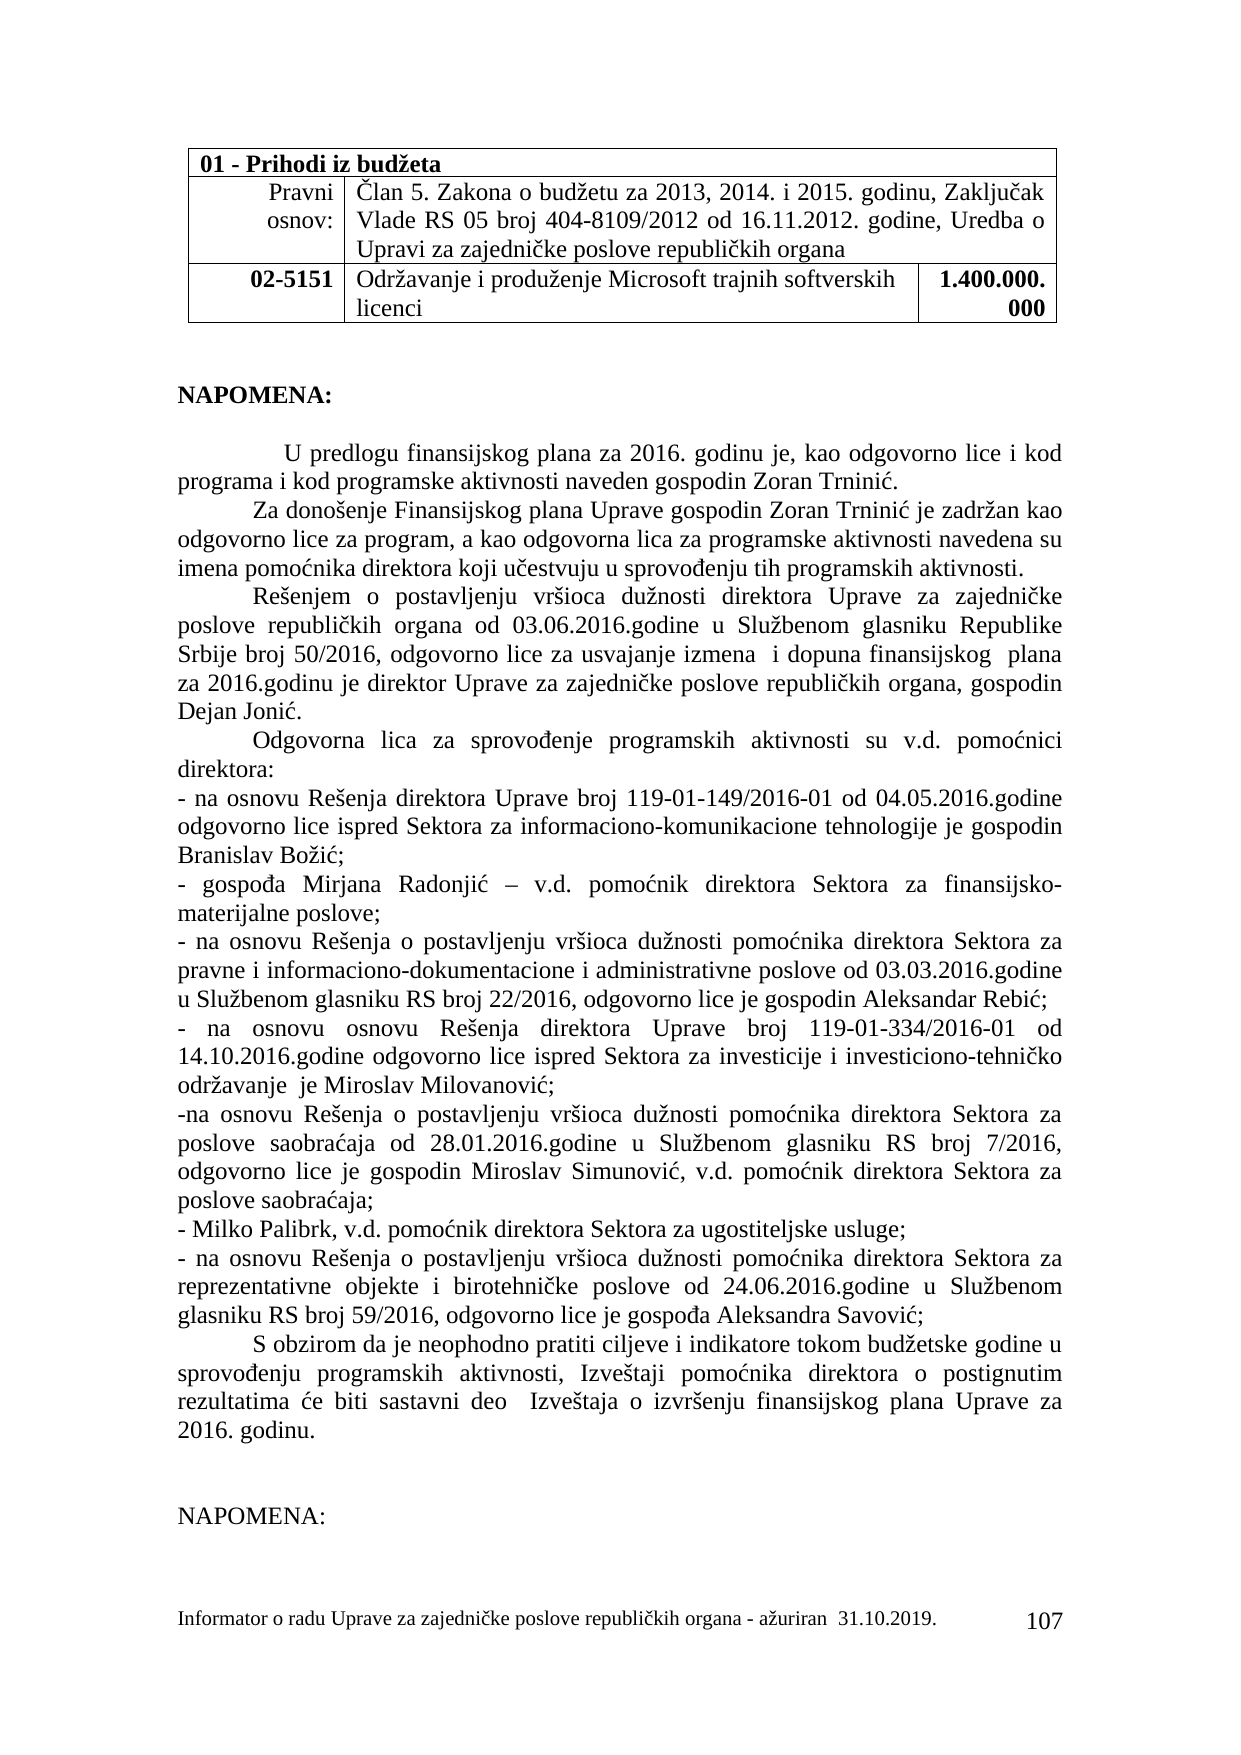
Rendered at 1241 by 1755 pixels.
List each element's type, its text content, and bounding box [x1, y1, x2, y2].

text S obzirom da je neophodno pratiti cilјeve i indikatore tokom budžetske godine u sprovođenju programskih aktivnosti, Izveštaji pomoćnika direktora o postignutim rezultatima će biti sastavni deo Izveštaja o izvršenju finansijskog plana Uprave za 2016. godinu. [177, 1329, 1063, 1444]
table_cell 01 - Prihodi iz budžeta [189, 149, 1056, 176]
table_cell 1.400.000.000 [919, 264, 1056, 322]
text Za donošenje Finansijskog plana Uprave gospodin Zoran Trninić je zadržan kao odgovorno lice za program, a kao odgovorna lica za programske aktivnosti navedena su imena pomoćnika direktora koji učestvuju u sprovođenju tih programskih aktivnosti. [177, 495, 1063, 581]
text NAPOMENA: [177, 380, 1063, 409]
text Rešenjem o postavlјenju vršioca dužnosti direktora Uprave za zajedničke poslove republičkih organa od 03.06.2016.godine u Službenom glasniku Republike Srbije broj 50/2016, odgovorno lice za usvajanje izmena i dopuna finansijskog plana za 2016.godinu je direktor Uprave za zajedničke poslove republičkih organa, gospodin Dejan Jonić. [177, 581, 1063, 725]
text - Milko Palibrk, v.d. pomoćnik direktora Sektora za ugostitelјske usluge; [177, 1214, 1063, 1243]
table_cell Održavanje i produženje Microsoft trajnih softverskih licenci [345, 264, 918, 322]
text - na osnovu osnovu Rešenja direktora Uprave broj 119-01-334/2016-01 od 14.10.2016.godine odgovorno lice ispred Sektora za investicije i investiciono-tehničko održavanje je Miroslav Milovanović; [177, 1013, 1063, 1099]
text - na osnovu Rešenja o postavlјenju vršioca dužnosti pomoćnika direktora Sektora za reprezentativne objekte i birotehničke poslove od 24.06.2016.godine u Službenom glasniku RS broj 59/2016, odgovorno lice je gospođa Aleksandra Savović; [177, 1243, 1063, 1329]
table_cell 02-5151 [189, 264, 344, 322]
text Odgovorna lica za sprovođenje programskih aktivnosti su v.d. pomoćnici direktora: [177, 725, 1063, 783]
text - gospođa Mirjana Radonjić – v.d. pomoćnik direktora Sektora za finansijsko-materijalne poslove; [177, 869, 1063, 926]
text NAPOMENA: [177, 1501, 1063, 1530]
table_cell Član 5. Zakona o budžetu za 2013, 2014. i 2015. godinu, Zaklјučak Vlade RS 05 broj 404-8109/2012 od 16.11.2012. godine, Uredba o Upravi za zajedničke poslove republičkih organa [345, 177, 1056, 263]
text - na osnovu Rešenja direktora Uprave broj 119-01-149/2016-01 od 04.05.2016.godine odgovorno lice ispred Sektora za informaciono-komunikacione tehnologije je gospodin Branislav Božić; [177, 783, 1063, 869]
text U predlogu finansijskog plana za 2016. godinu je, kao odgovorno lice i kod programa i kod programske aktivnosti naveden gospodin Zoran Trninić. [177, 438, 1063, 495]
text -na osnovu Rešenja o postavlјenju vršioca dužnosti pomoćnika direktora Sektora za poslove saobraćaja od 28.01.2016.godine u Službenom glasniku RS broj 7/2016, odgovorno lice je gospodin Miroslav Simunović, v.d. pomoćnik direktora Sektora za poslove saobraćaja; [177, 1099, 1063, 1214]
table_cell Pravni osnov: [189, 177, 344, 263]
text - na osnovu Rešenja o postavlјenju vršioca dužnosti pomoćnika direktora Sektora za pravne i informaciono-dokumentacione i administrativne poslove od 03.03.2016.godine u Službenom glasniku RS broj 22/2016, odgovorno lice je gospodin Aleksandar Rebić; [177, 926, 1063, 1013]
